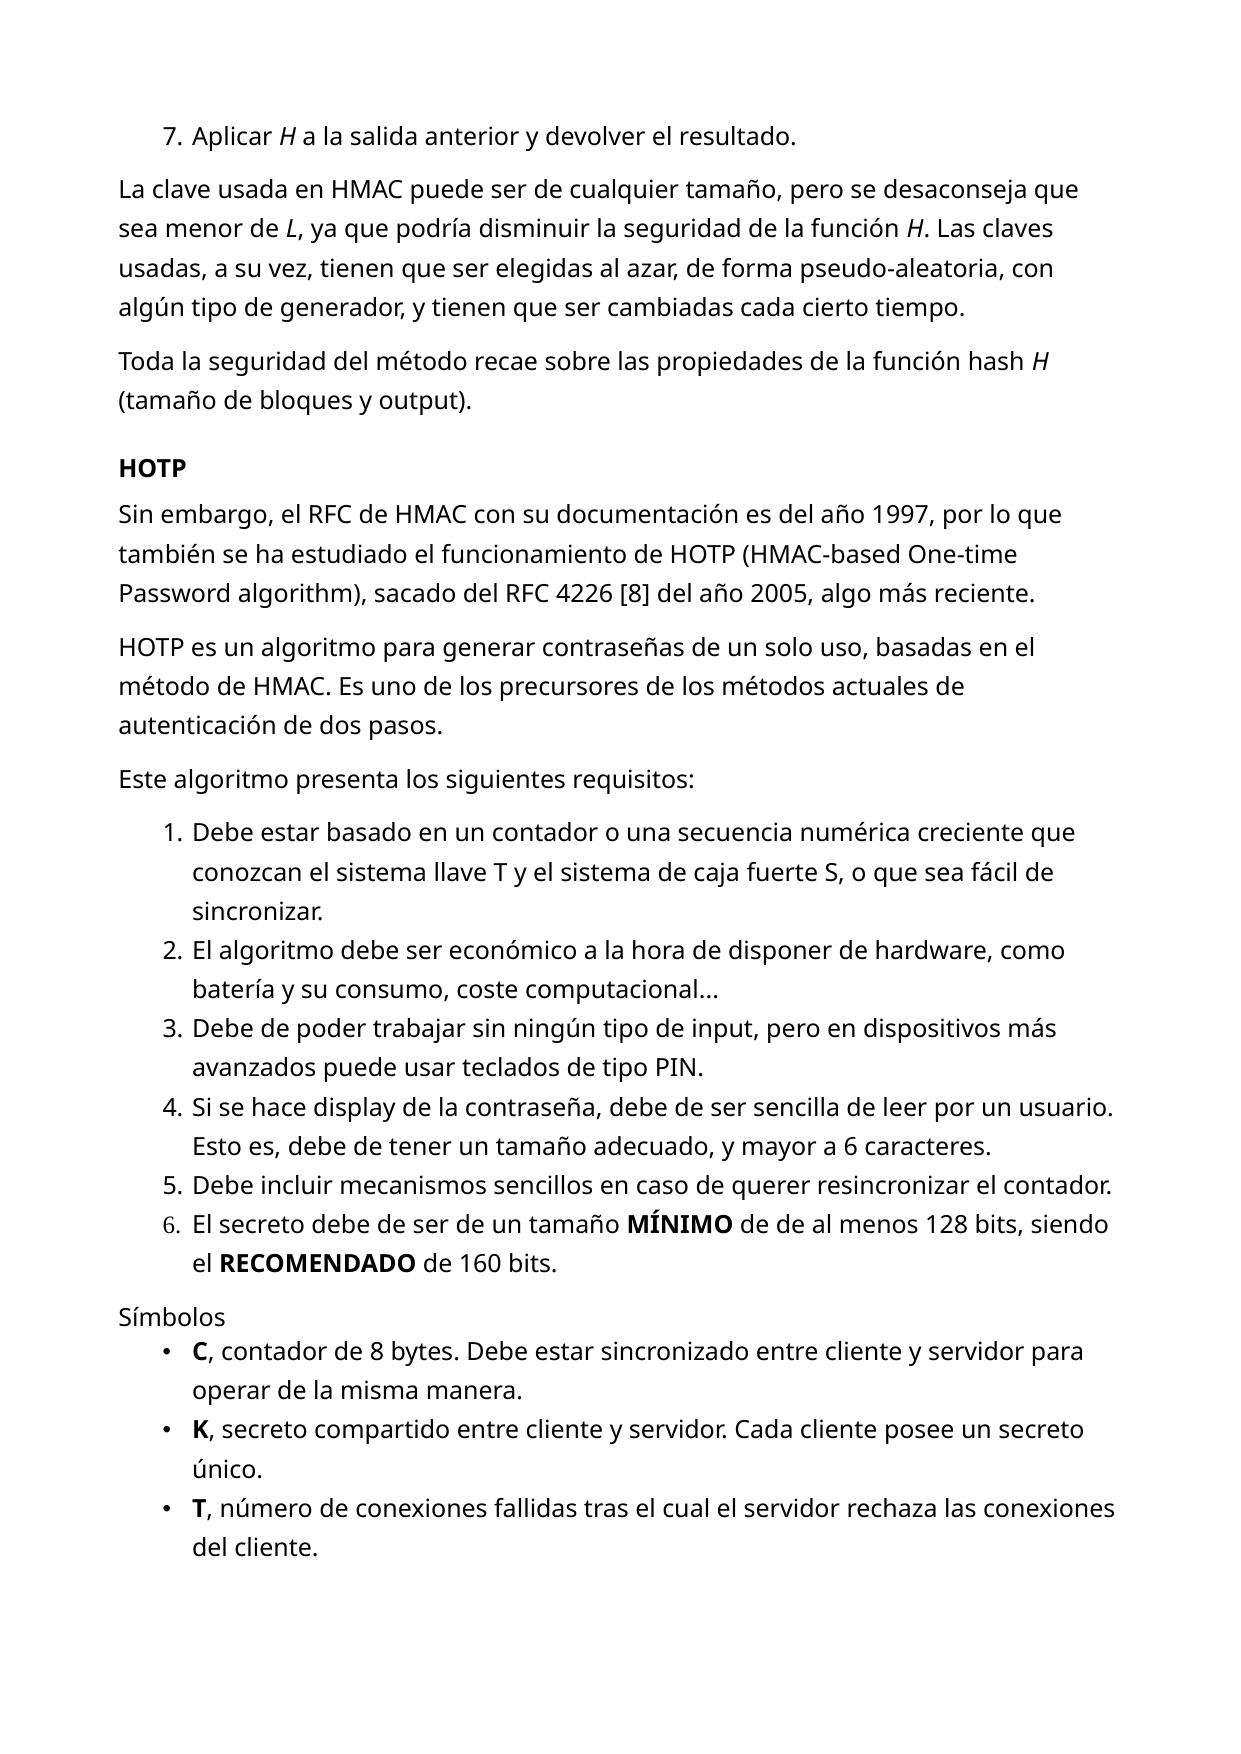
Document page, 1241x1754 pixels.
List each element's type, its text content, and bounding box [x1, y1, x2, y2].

list T, número de conexiones fallidas tras el cual el servidor rechaza las conexiones del cliente. [162, 1490, 1122, 1564]
text La clave usada en HMAC puede ser de cualquier tamaño, pero se desaconseja que sea menor de L, ya que podría disminuir la seguridad de la función H. Las claves usadas, a su vez, tienen que ser elegidas al azar, de forma pseudo-aleatoria, con algún tipo de generador, y tienen que ser cambiadas cada cierto tiempo. [118, 172, 1122, 323]
list C, contador de 8 bytes. Debe estar sincronizado entre cliente y servidor para operar de la misma manera. [162, 1334, 1122, 1407]
text Sin embargo, el RFC de HMAC con su documentación es del año 1997, por lo que también se ha estudiado el funcionamiento de HOTP (HMAC-based One-time Password algorithm), sacado del RFC 4226 [8] del año 2005, algo más reciente. [118, 497, 1122, 609]
list Debe de poder trabajar sin ningún tipo de input, pero en dispositivos más avanzados puede usar teclados de tipo PIN. [162, 1011, 1122, 1084]
list Si se hace display de la contraseña, debe de ser sencilla de leer por un usuario. Esto es, debe de tener un tamaño adecuado, y mayor a 6 caracteres. [162, 1089, 1122, 1162]
list Aplicar H a la salida anterior y devolver el resultado. [162, 118, 1122, 152]
text Símbolos [118, 1300, 1122, 1334]
list El secreto debe de ser de un tamaño MÍNIMO de de al menos 128 bits, siendo el RECOMENDADO de 160 bits. [162, 1207, 1122, 1280]
list El algoritmo debe ser económico a la hora de disponer de hardware, como batería y su consumo, coste computacional... [162, 933, 1122, 1006]
list K, secreto compartido entre cliente y servidor. Cada cliente posee un secreto único. [162, 1412, 1122, 1485]
list Debe estar basado en un contador o una secuencia numérica creciente que conozcan el sistema llave T y el sistema de caja fuerte S, o que sea fácil de sincronizar. [162, 815, 1122, 927]
list Debe incluir mecanismos sencillos en caso de querer resincronizar el contador. [162, 1168, 1122, 1202]
subtitle HOTP [118, 451, 1122, 485]
text Este algoritmo presenta los siguientes requisitos: [118, 761, 1122, 795]
text HOTP es un algoritmo para generar contraseñas de un solo uso, basadas en el método de HMAC. Es uno de los precursores de los métodos actuales de autenticación de dos pasos. [118, 629, 1122, 742]
text Toda la seguridad del método recae sobre las propiedades de la función hash H (tamaño de bloques y output). [118, 343, 1122, 416]
